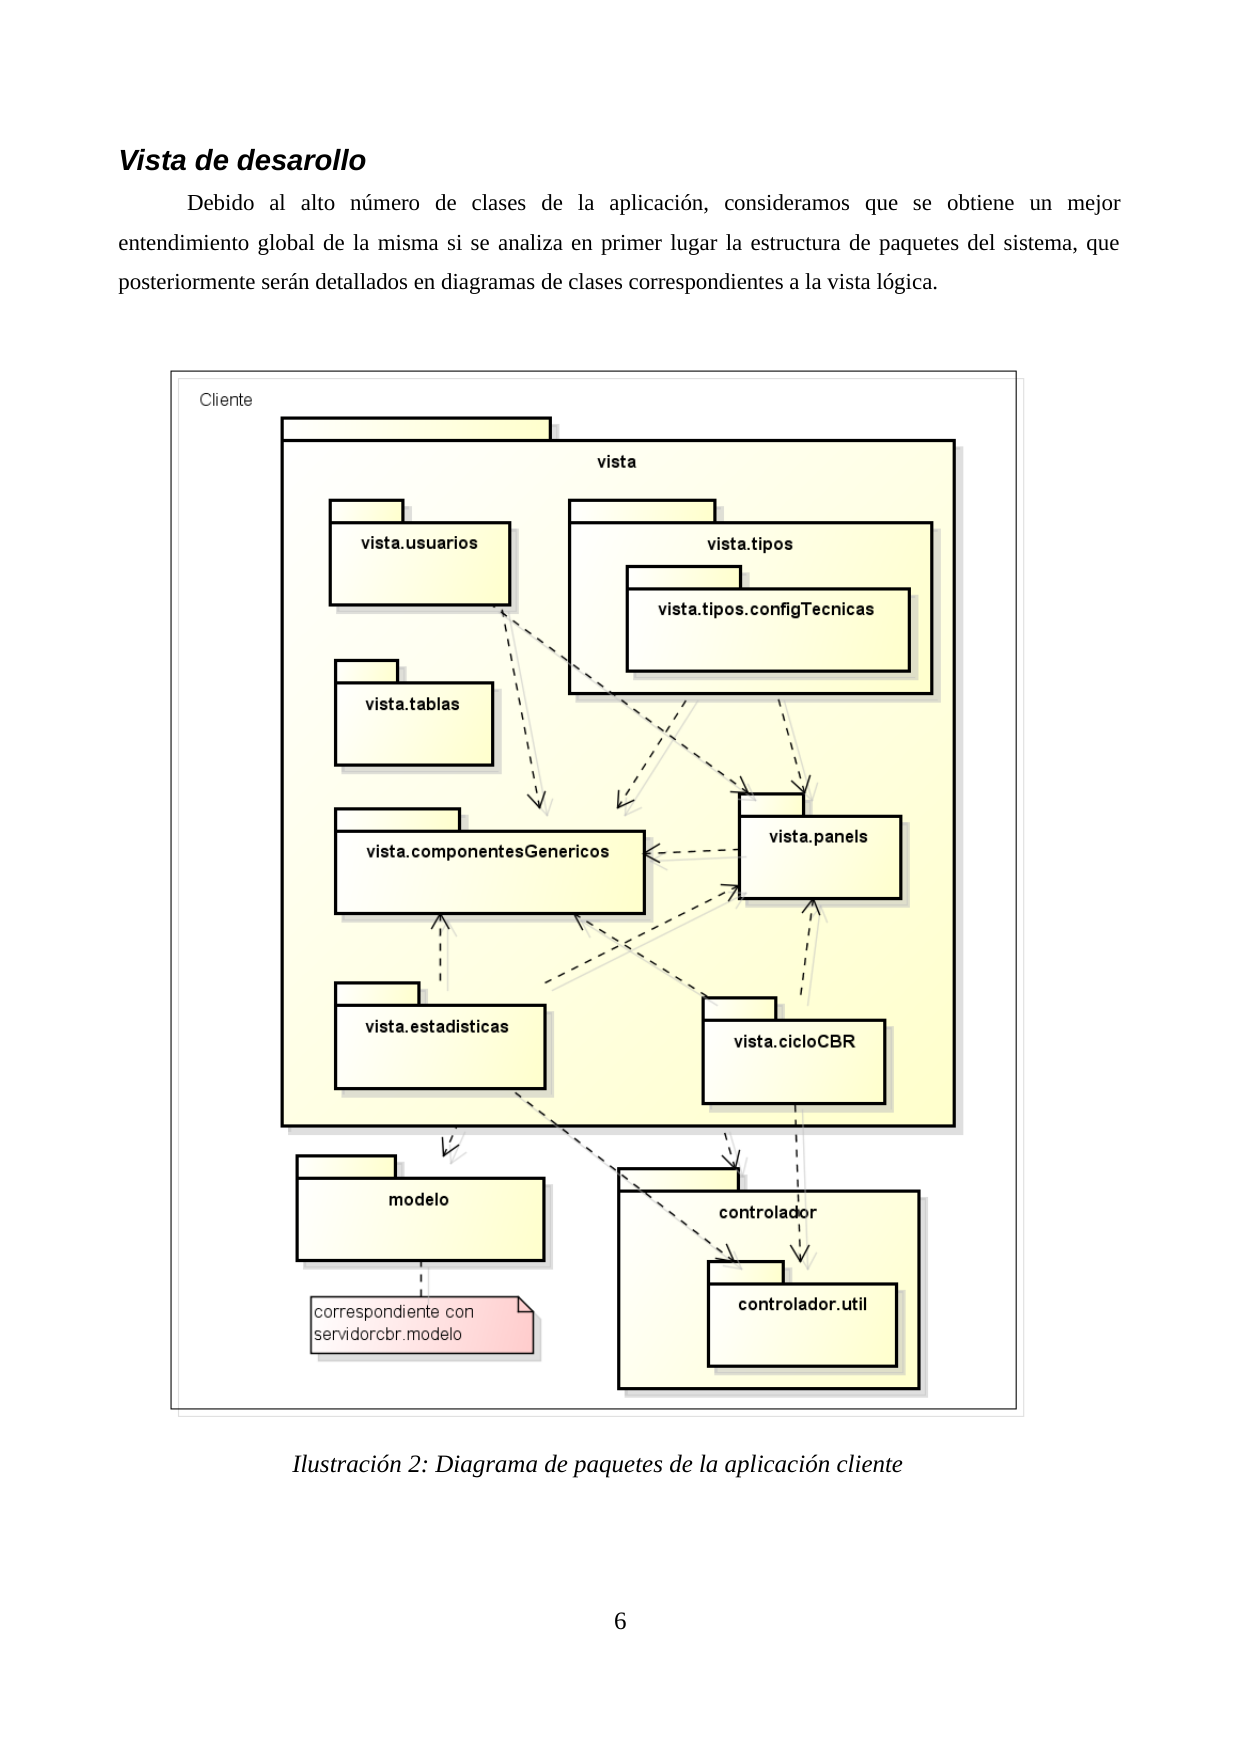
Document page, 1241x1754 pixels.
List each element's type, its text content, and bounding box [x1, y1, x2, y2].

text Debido al alto número de clases de la aplicación, consideramos que se obtiene un mejor entendimiento global de la misma si se analiza en primer lugar la estructura de paquetes del sistema, que posteriormente serán detallados en diagramas de clases correspondientes a la vista lógica. [118, 189, 1122, 294]
text Ilustración 2: Diagrama de paquetes de la aplicación cliente [162, 1449, 1035, 1478]
subtitle Vista de desarollo [118, 143, 1122, 177]
picture [162, 362, 1036, 1449]
